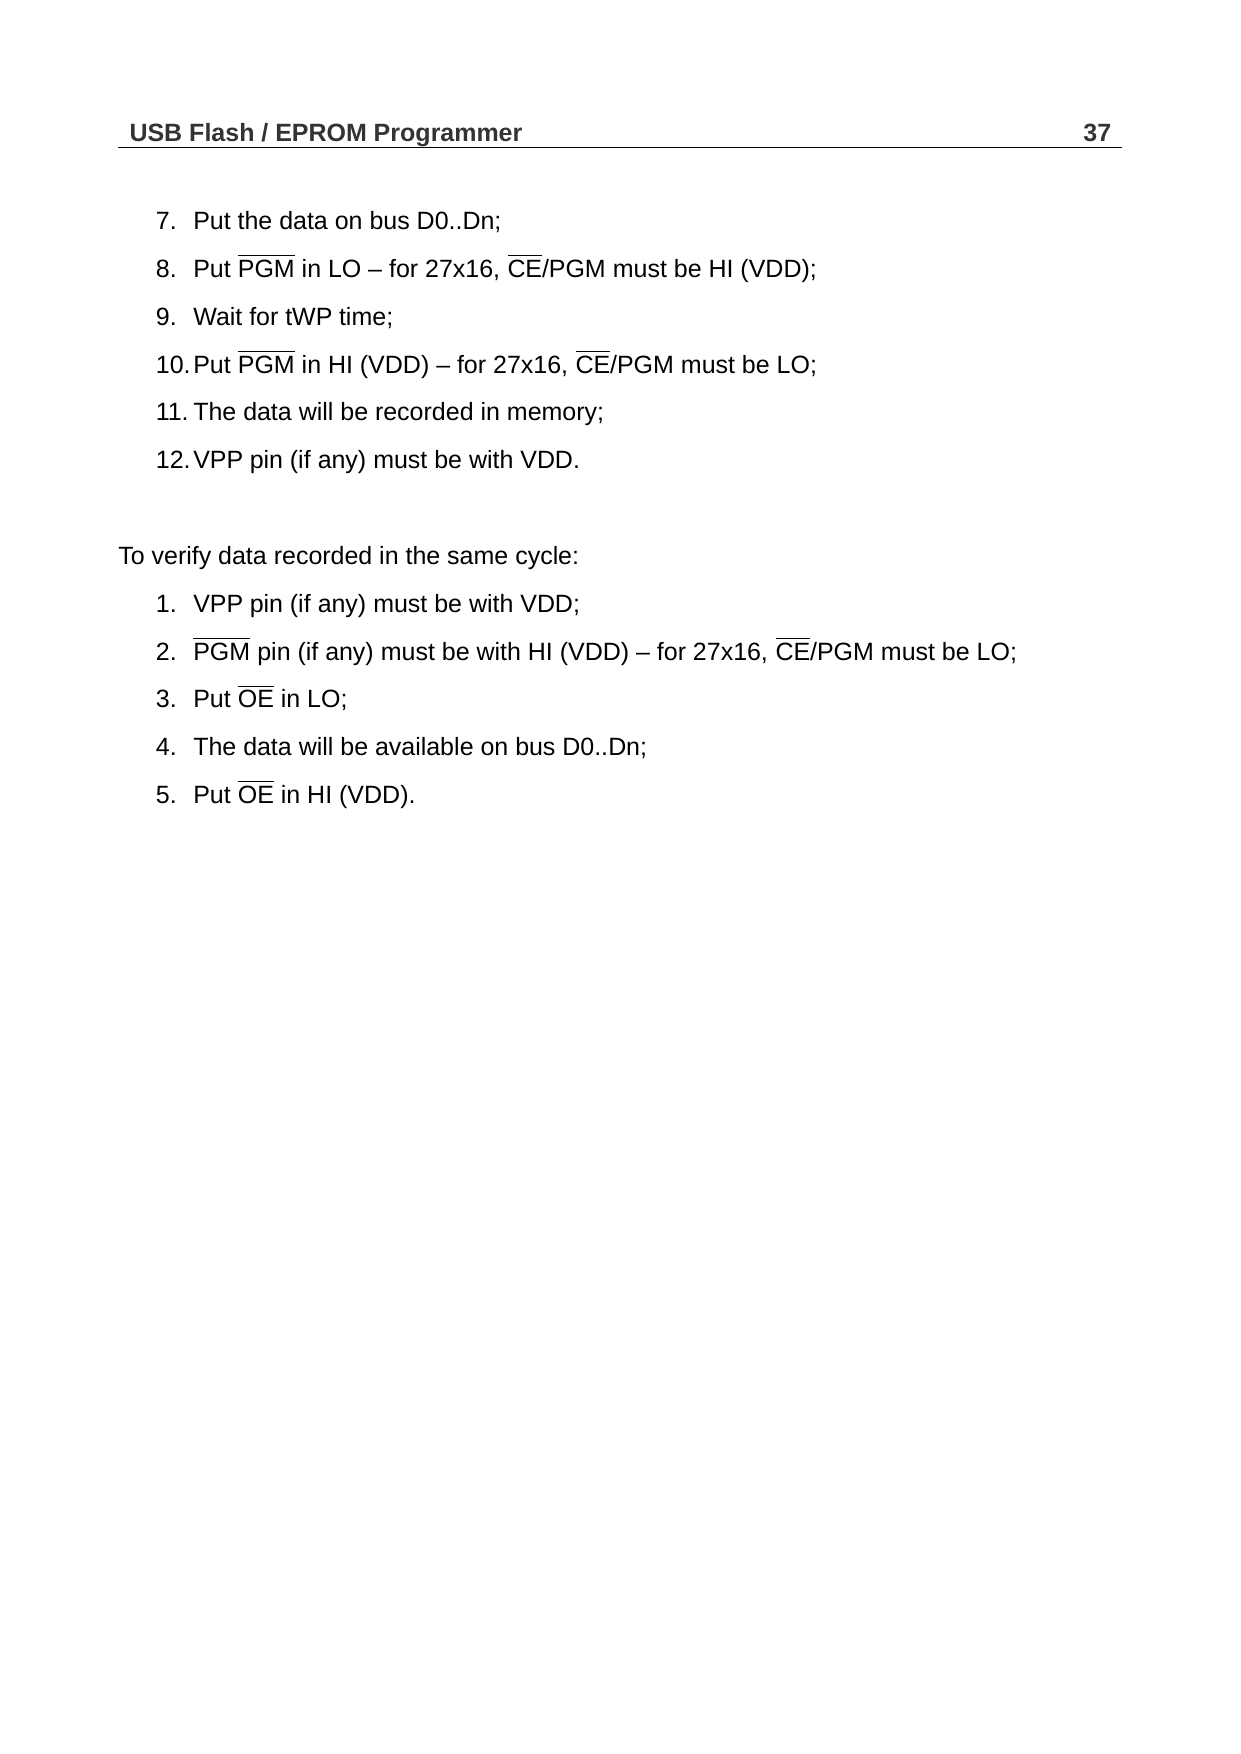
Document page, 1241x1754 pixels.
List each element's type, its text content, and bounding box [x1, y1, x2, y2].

text To verify data recorded in the same cycle: [118, 541, 1122, 569]
list The data will be recorded in memory; [156, 397, 1122, 426]
list Wait for tWP time; [156, 302, 1122, 331]
list Put PGM in LO – for 27x16, CE/PGM must be HI (VDD); [156, 254, 1122, 283]
list Put OE in LO; [156, 684, 1122, 713]
list VPP pin (if any) must be with VDD; [156, 589, 1122, 617]
list VPP pin (if any) must be with VDD. [156, 445, 1122, 474]
list The data will be available on bus D0..Dn; [156, 732, 1122, 761]
list Put PGM in HI (VDD) – for 27x16, CE/PGM must be LO; [156, 349, 1122, 378]
list PGM pin (if any) must be with HI (VDD) – for 27x16, CE/PGM must be LO; [156, 636, 1122, 665]
list Put OE in HI (VDD). [156, 780, 1122, 809]
list Put the data on bus D0..Dn; [156, 206, 1122, 235]
